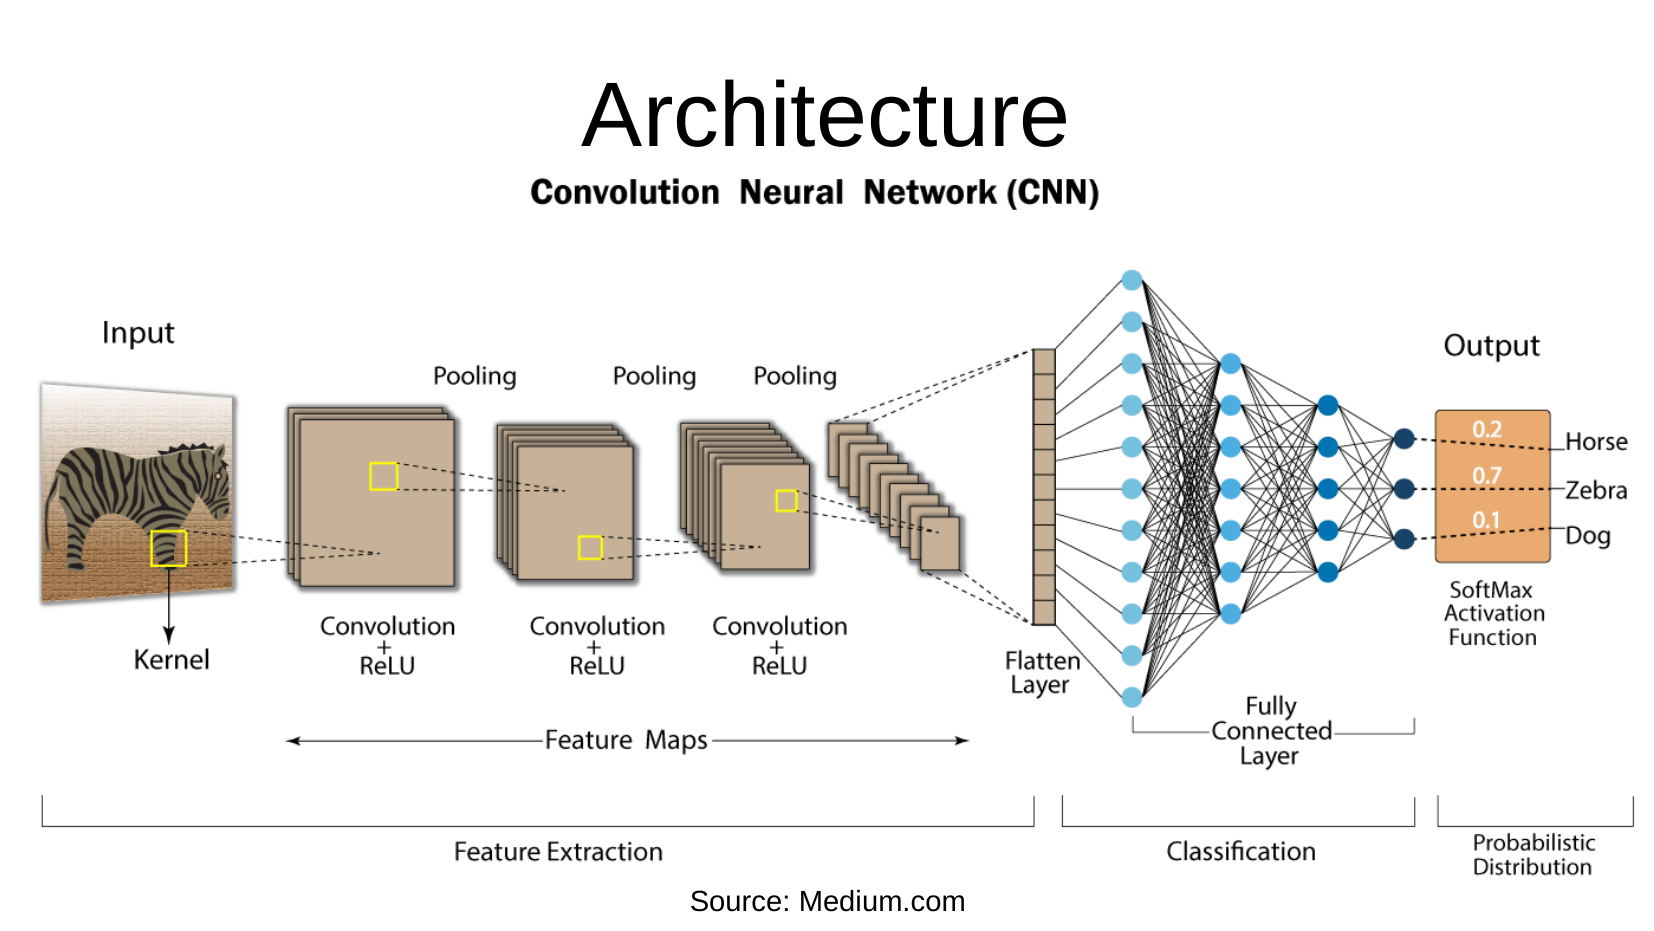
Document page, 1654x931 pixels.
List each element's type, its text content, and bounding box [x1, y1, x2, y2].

text_box Source: Medium.com [675, 877, 1051, 931]
picture [11, 126, 1654, 904]
title Architecture [82, 37, 1571, 193]
